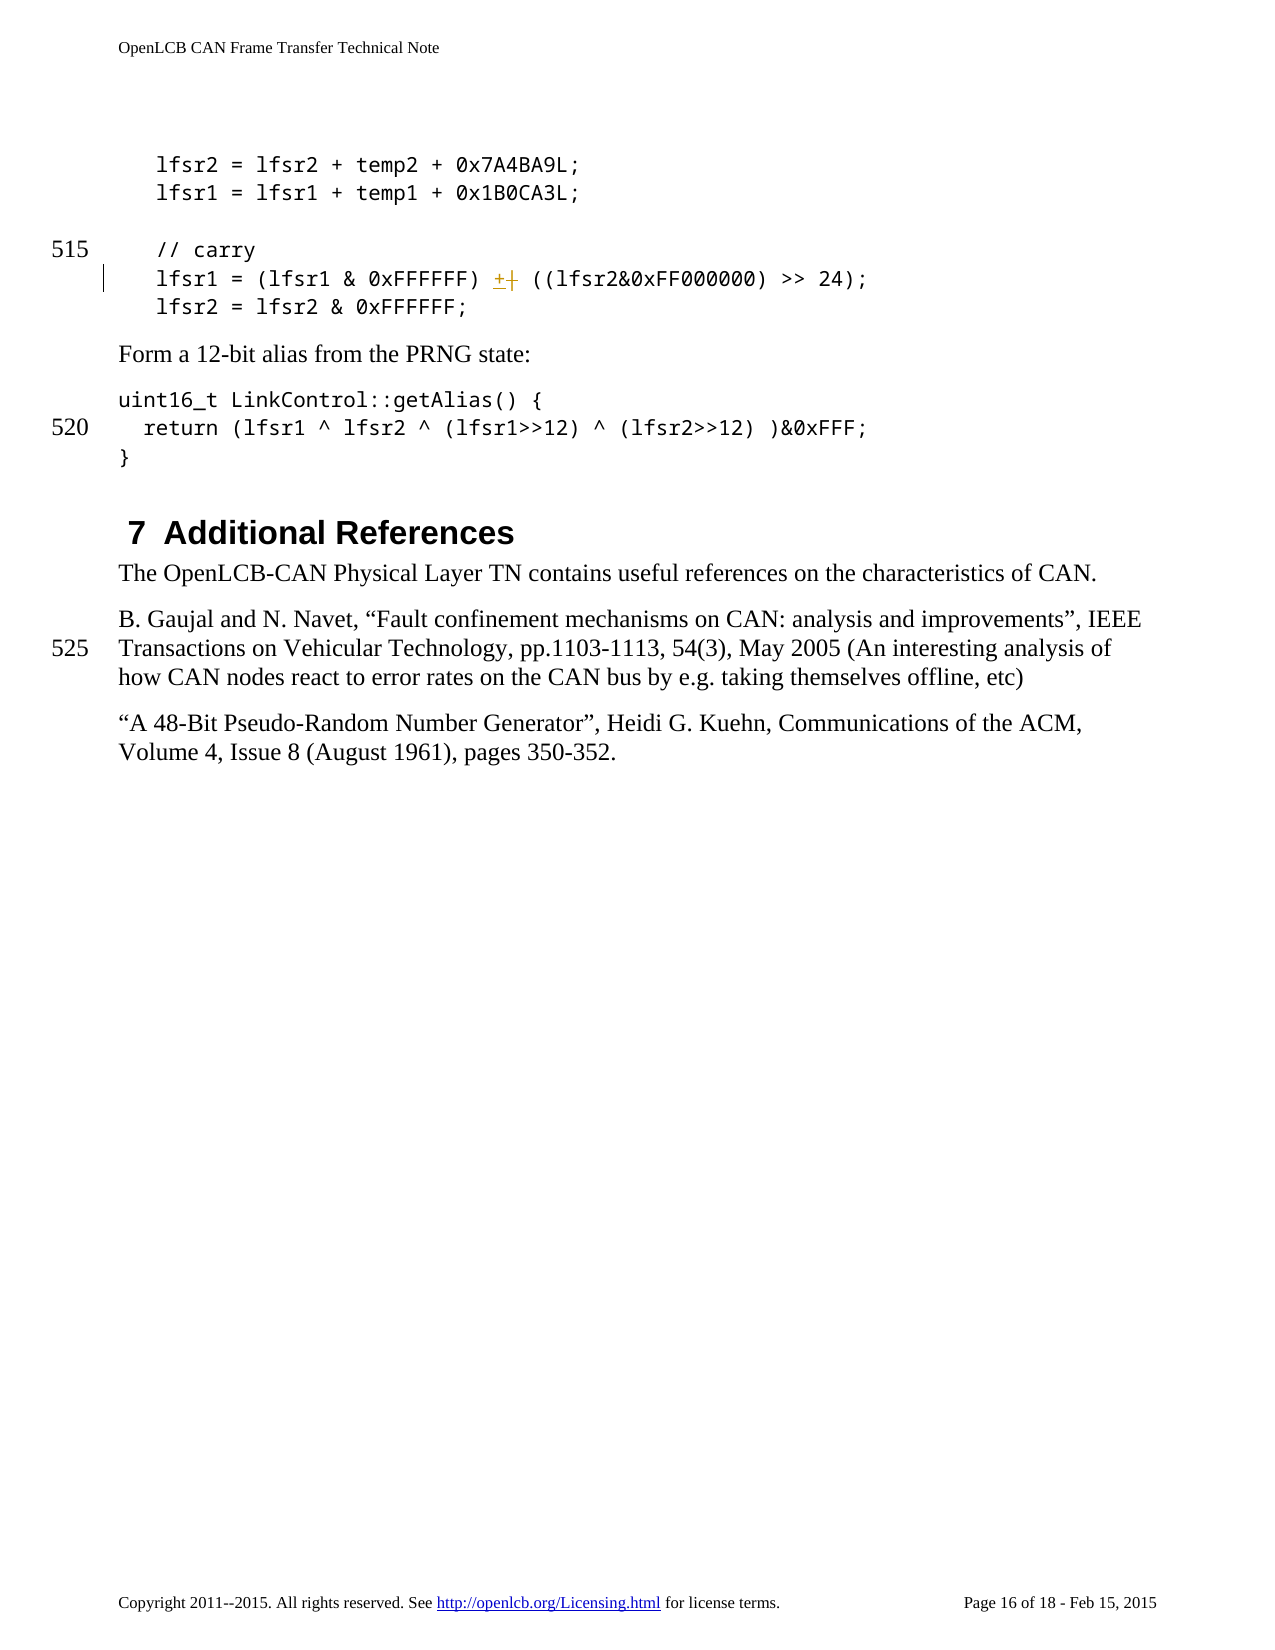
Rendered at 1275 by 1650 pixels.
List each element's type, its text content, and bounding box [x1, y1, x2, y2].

text lfsr2 = lfsr2 & 0xFFFFFF; [118, 292, 1157, 321]
text uint16_t LinkControl::getAlias() { [118, 385, 1157, 413]
text lfsr1 = lfsr1 + temp1 + 0x1B0CA3L; [118, 178, 1157, 207]
text } [118, 442, 1157, 470]
text B. Gaujal and N. Navet, “Fault confinement mechanisms on CAN: analysis and improvements”, IEEE Transactions on Vehicular Technology, pp.1103-1113, 54(3), May 2005 (An interesting analysis of how CAN nodes react to error rates on the CAN bus by e.g. taking themselves offline, etc) [118, 604, 1157, 691]
text The OpenLCB-CAN Physical Layer TN contains useful references on the characteristics of CAN. [118, 558, 1157, 587]
text // carry [118, 235, 1157, 264]
text lfsr2 = lfsr2 + temp2 + 0x7A4BA9L; [118, 150, 1157, 178]
text Form a 12-bit alias from the PRNG state: [118, 339, 1157, 367]
text lfsr1 = (lfsr1 & 0xFFFFFF) + ((lfsr2&0xFF000000) >> 24); [118, 264, 1157, 292]
text return (lfsr1 ^ lfsr2 ^ (lfsr1>>12) ^ (lfsr2>>12) )&0xFFF; [118, 413, 1157, 442]
text “A 48-Bit Pseudo-Random Number Generator”, Heidi G. Kuehn, Communications of the ACM, Volume 4, Issue 8 (August 1961), pages 350-352. [118, 708, 1157, 766]
subtitle Additional References [118, 513, 1157, 552]
